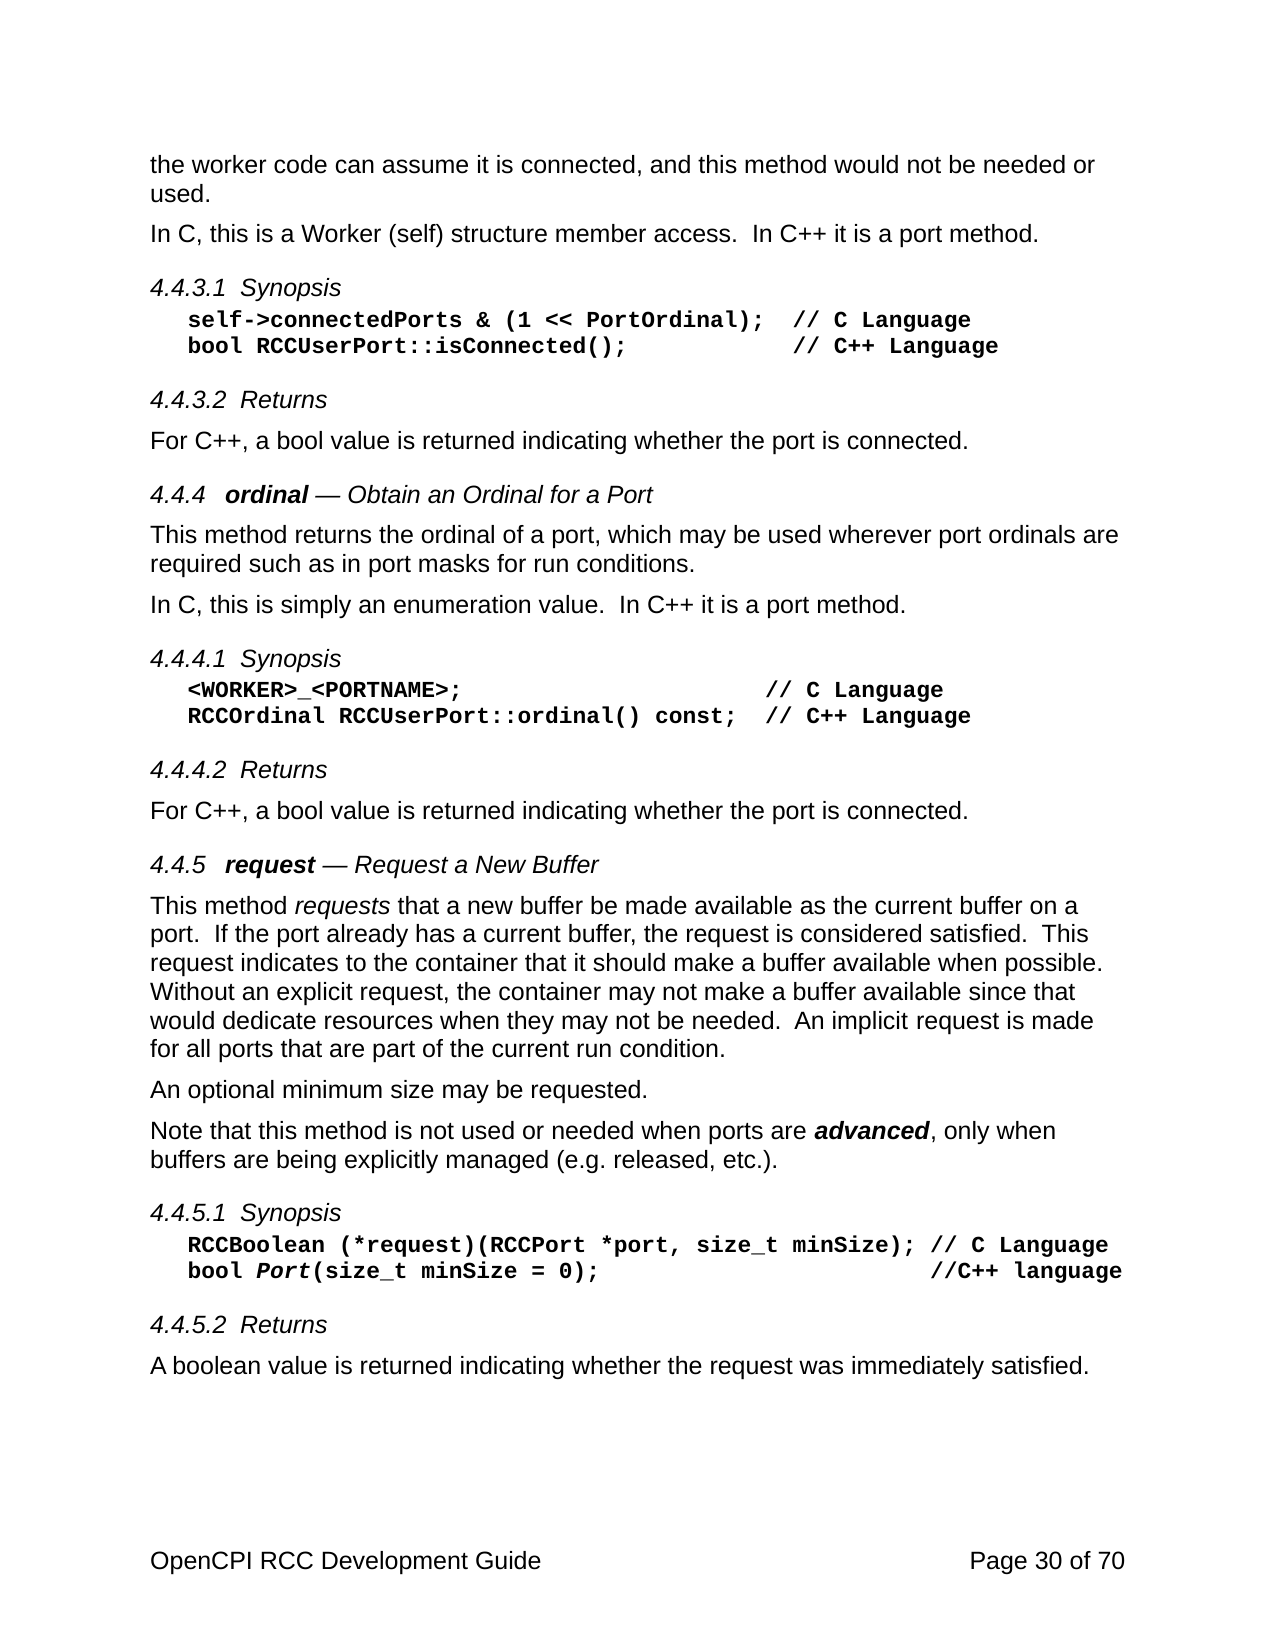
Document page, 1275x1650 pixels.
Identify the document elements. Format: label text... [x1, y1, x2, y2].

text RCCBoolean (*request)(RCCPort *port, size_t minSize); // C Language bool Port(size_t minSize = 0); //C++ language [187, 1233, 1125, 1285]
text In C, this is a Worker (self) structure member access. In C++ it is a port method. [150, 219, 1125, 248]
text <WORKER>_<PORTNAME>; // C Language RCCOrdinal RCCUserPort::ordinal() const; // C++ Language [187, 678, 1125, 730]
subtitle ordinal — Obtain an Ordinal for a Port [150, 479, 1125, 508]
text A boolean value is returned indicating whether the request was immediately satisfied. [150, 1351, 1125, 1380]
subtitle Returns [150, 755, 1125, 784]
text An optional minimum size may be requested. [150, 1075, 1125, 1104]
text For C++, a bool value is returned indicating whether the port is connected. [150, 796, 1125, 825]
text Note that this method is not used or needed when ports are advanced, only when buffers are being explicitly managed (e.g. released, etc.). [150, 1116, 1125, 1173]
text self->connectedPorts & (1 << PortOrdinal); // C Language bool RCCUserPort::isConnected(); // C++ Language [187, 308, 1125, 360]
text This method returns the ordinal of a port, which may be used wherever port ordinals are required such as in port masks for run conditions. [150, 520, 1125, 578]
subtitle Returns [150, 1310, 1125, 1339]
subtitle Synopsis [150, 273, 1125, 302]
subtitle Synopsis [150, 1198, 1125, 1227]
text For C++, a bool value is returned indicating whether the port is connected. [150, 426, 1125, 454]
text the worker code can assume it is connected, and this method would not be needed or used. [150, 150, 1125, 207]
text This method requests that a new buffer be made available as the current buffer on a port. If the port already has a current buffer, the request is considered satisfied. This request indicates to the container that it should make a buffer available when possible. Without an explicit request, the container may not make a buffer available since that would dedicate resources when they may not be needed. An implicit request is made for all ports that are part of the current run condition. [150, 891, 1125, 1063]
text In C, this is simply an enumeration value. In C++ it is a port method. [150, 590, 1125, 618]
subtitle Returns [150, 385, 1125, 414]
subtitle Synopsis [150, 643, 1125, 672]
subtitle request — Request a New Buffer [150, 850, 1125, 879]
